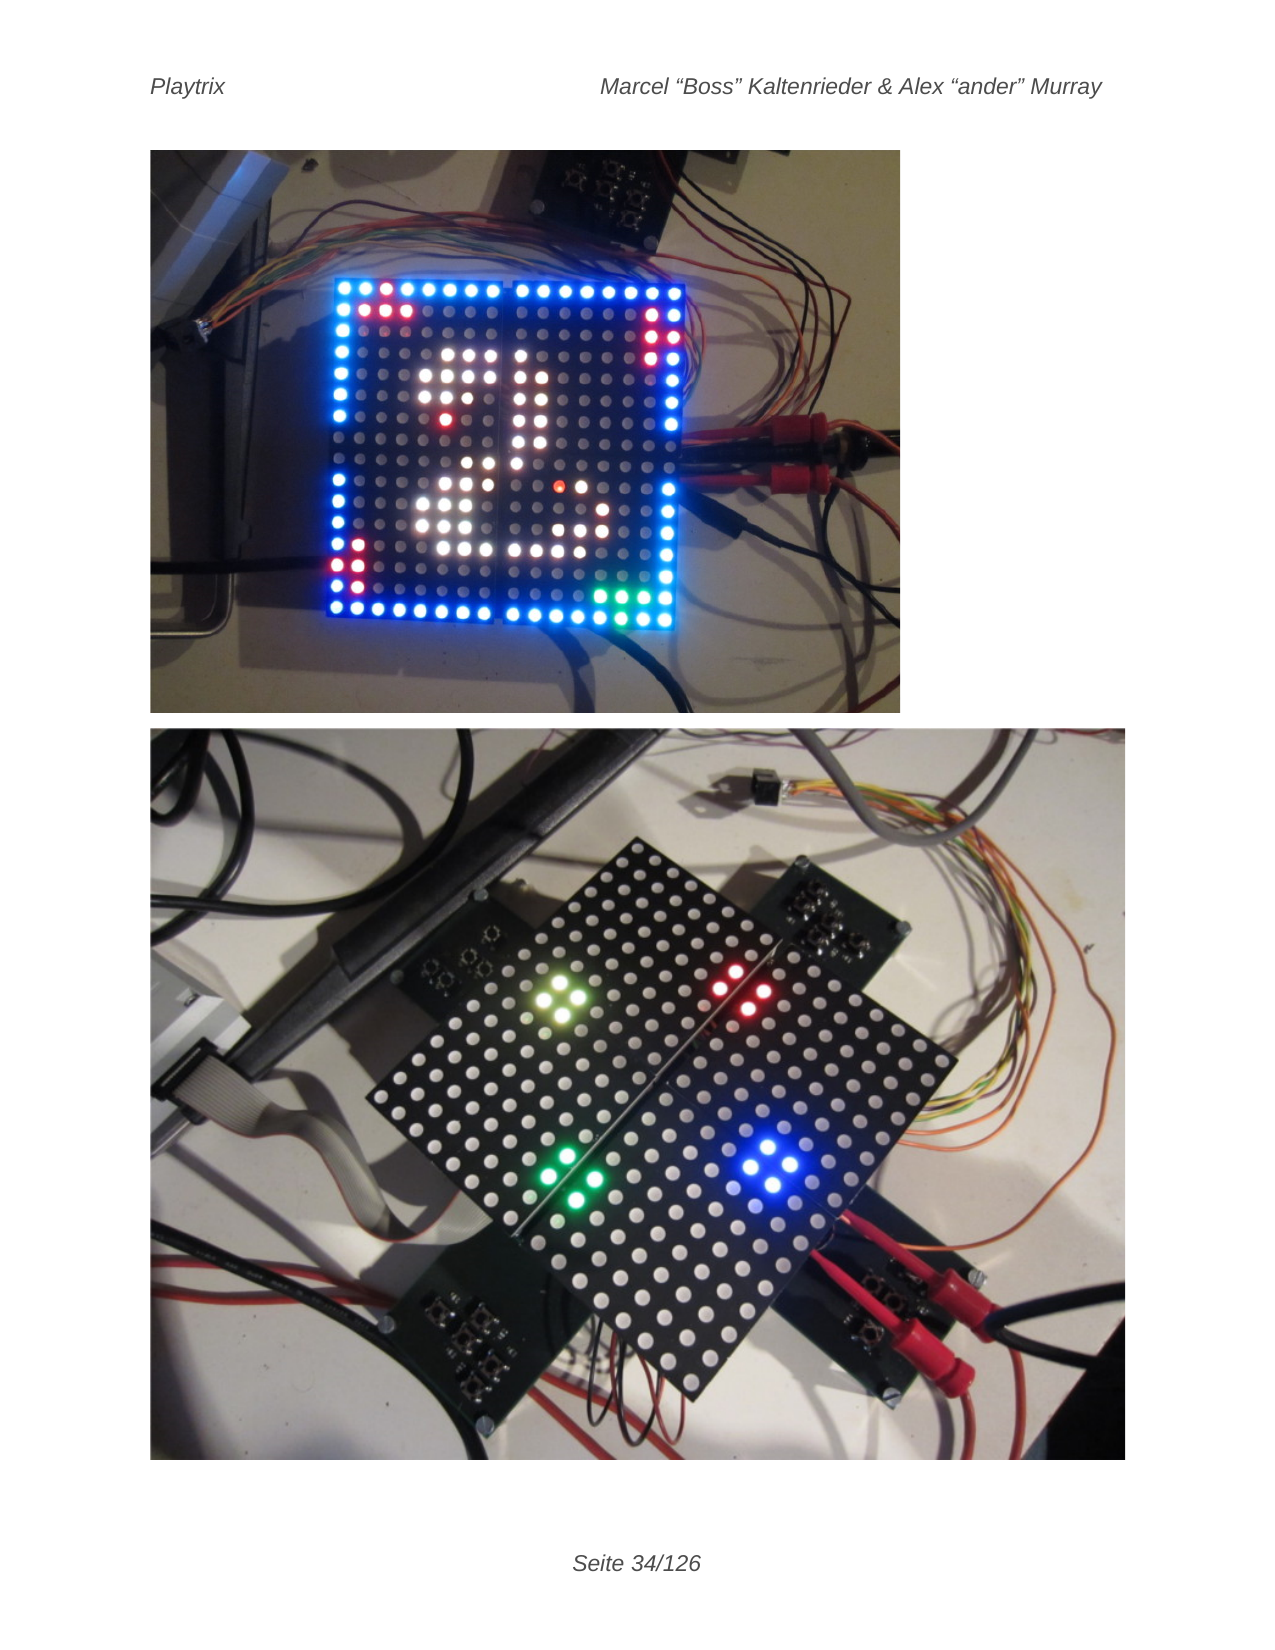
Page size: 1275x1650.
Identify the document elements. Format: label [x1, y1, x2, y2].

picture [150, 150, 901, 713]
picture [150, 728, 1125, 1460]
